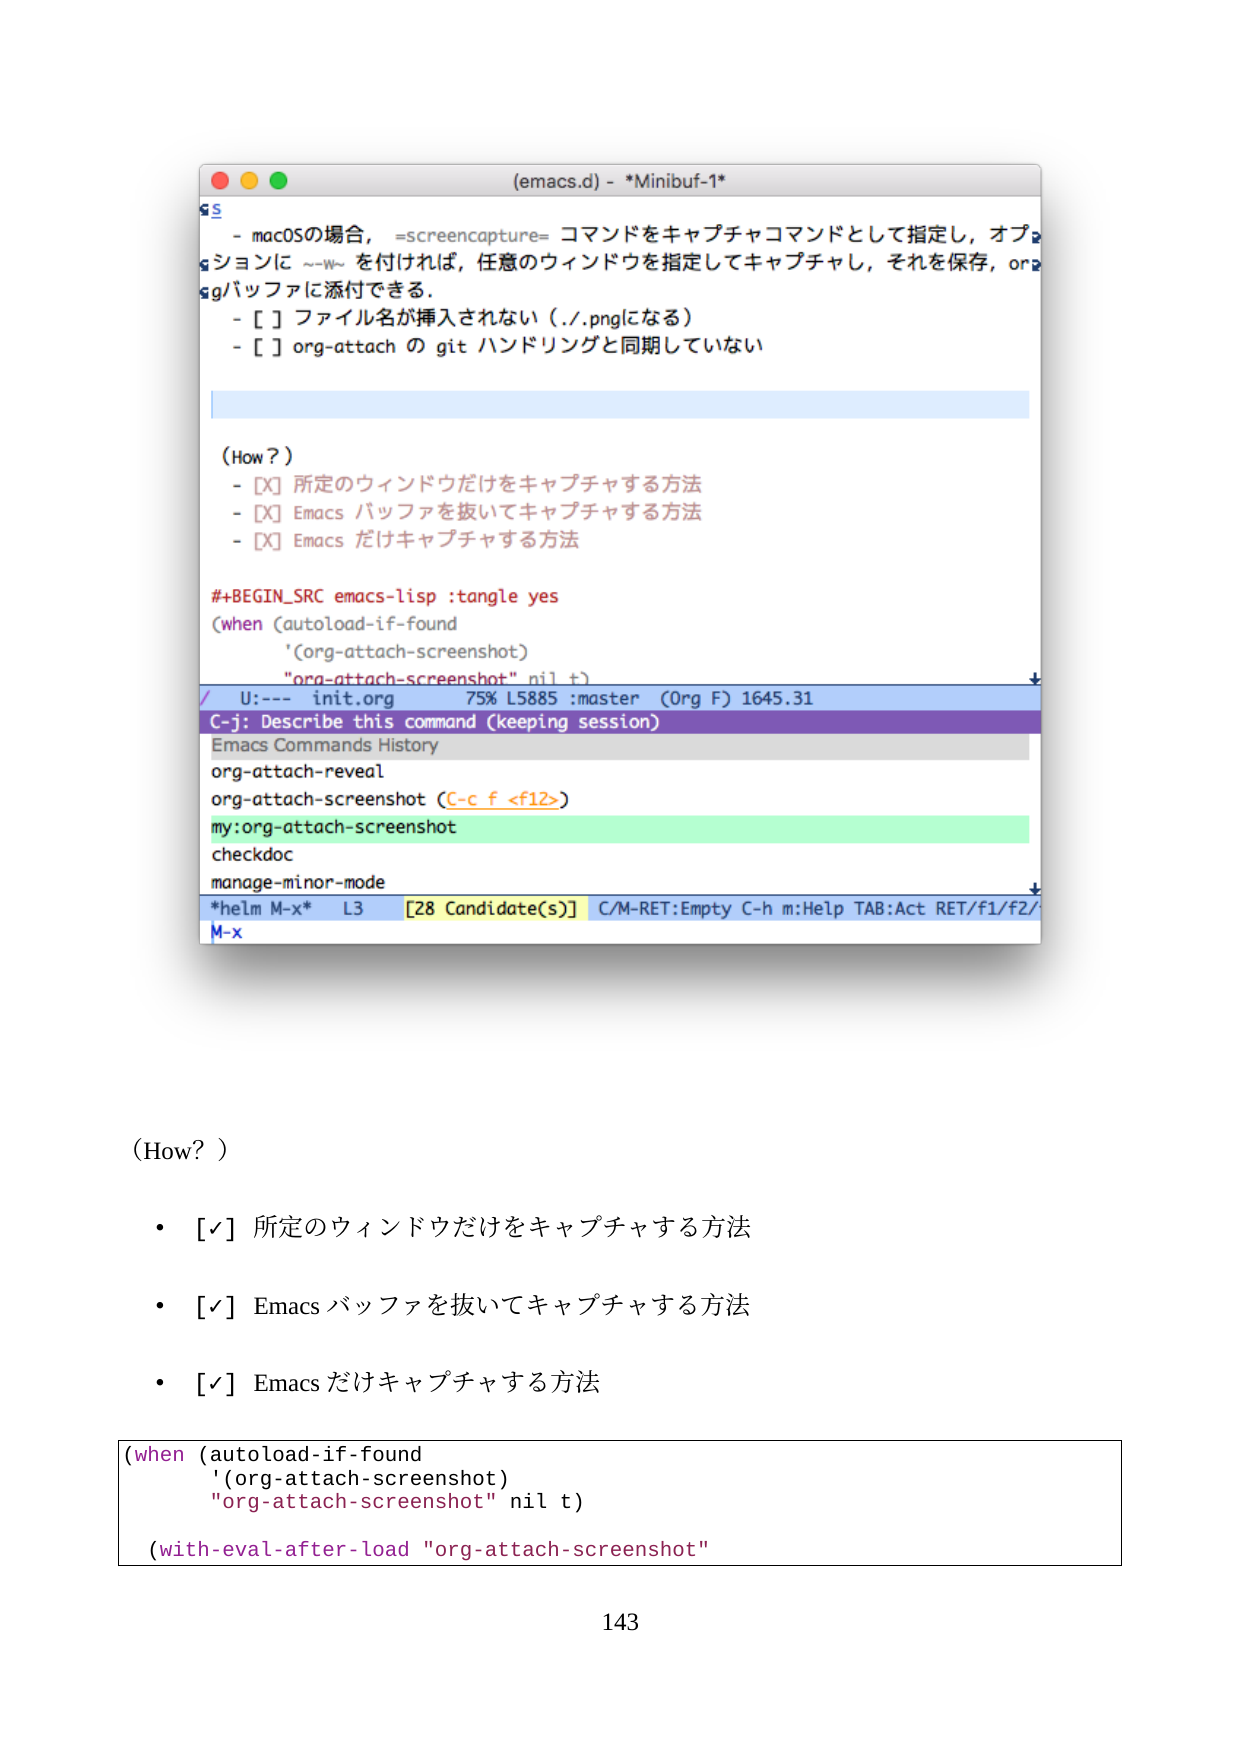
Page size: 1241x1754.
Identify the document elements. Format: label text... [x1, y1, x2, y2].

list [✓] Emacs バッファを抜いてキャプチャする方法 [156, 1285, 1122, 1350]
text (when (autoload-if-found [119, 1441, 1121, 1464]
text "org-attach-screenshot" nil t) [119, 1488, 1121, 1511]
text （How？） [118, 1131, 1122, 1195]
text '(org-attach-screenshot) [119, 1464, 1121, 1488]
text (with-eval-after-load "org-attach-screenshot" [119, 1535, 1121, 1565]
list [✓] Emacs だけキャプチャする方法 [156, 1363, 1122, 1428]
list [✓] 所定のウィンドウだけをキャプチャする方法 [156, 1208, 1122, 1273]
